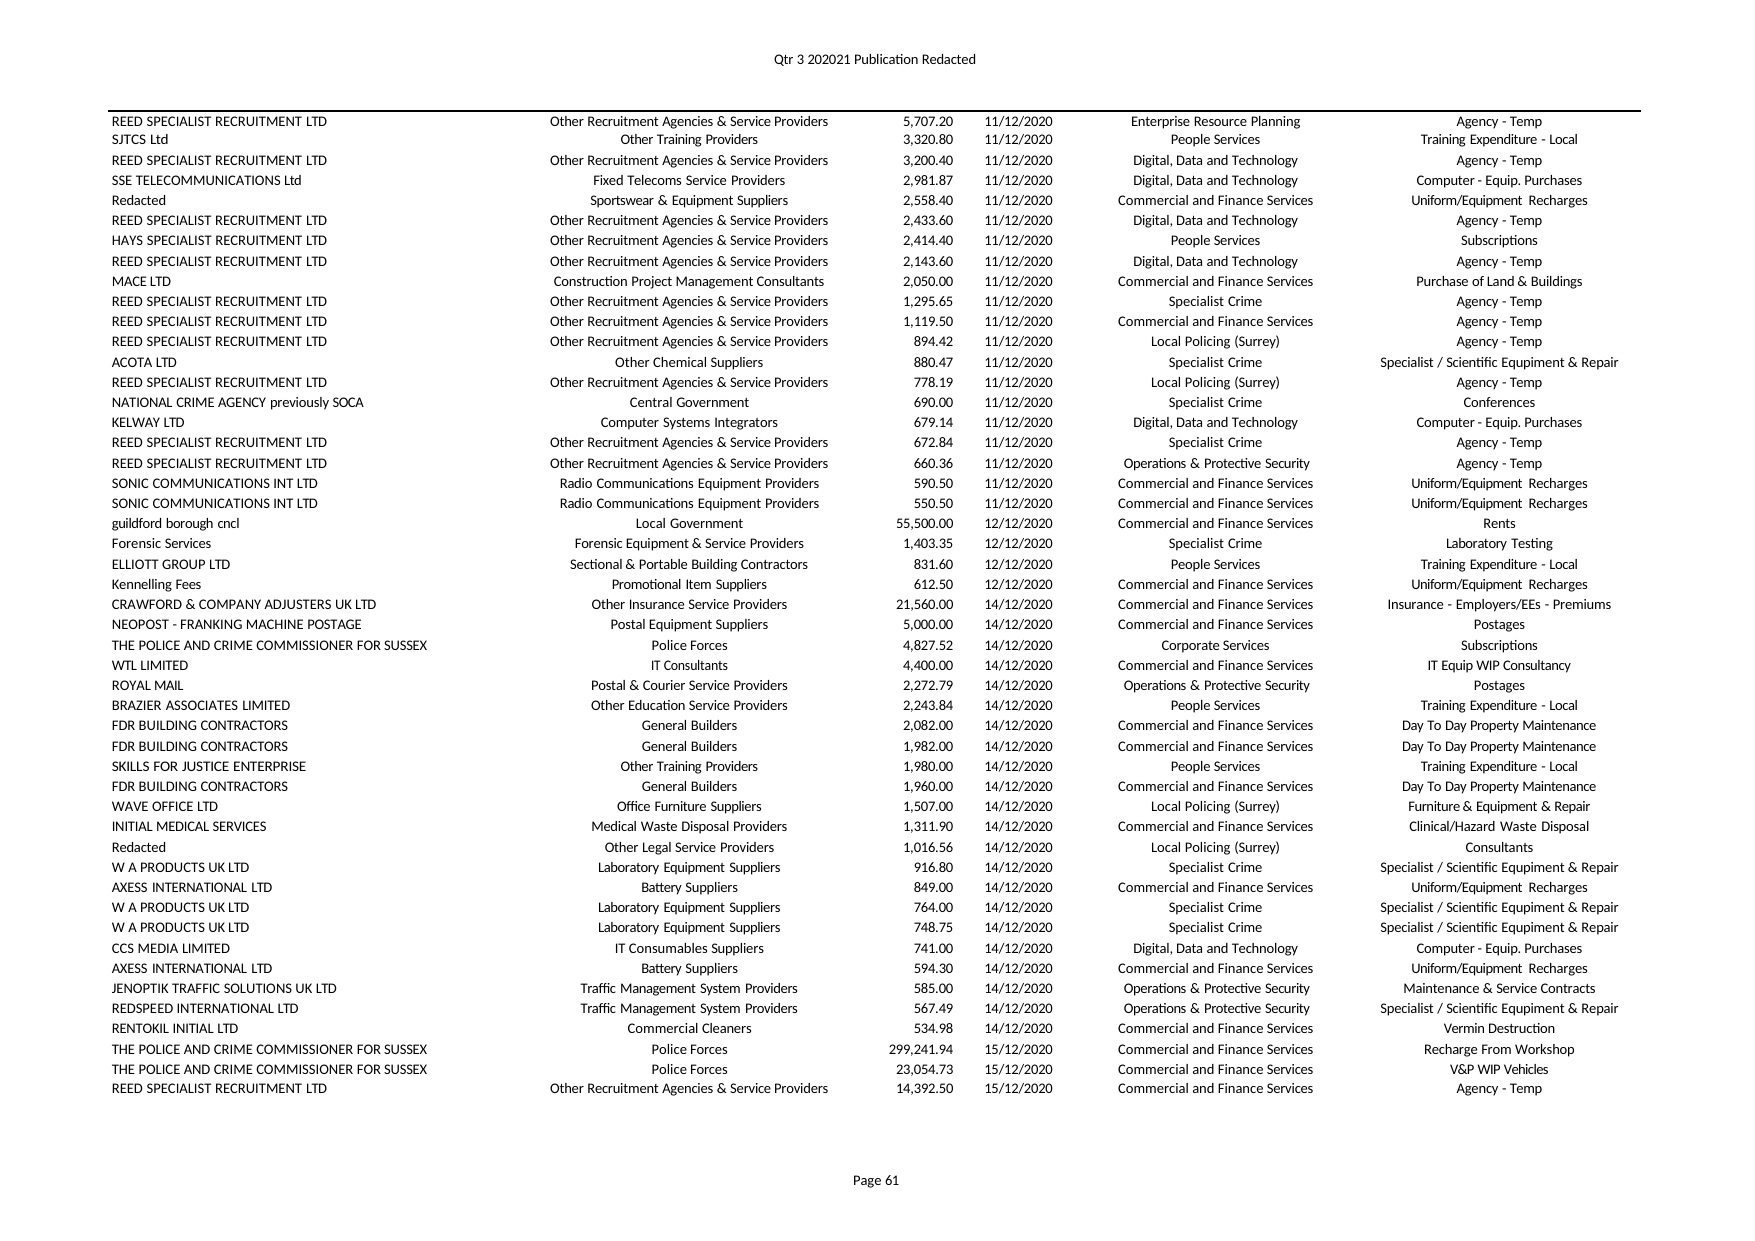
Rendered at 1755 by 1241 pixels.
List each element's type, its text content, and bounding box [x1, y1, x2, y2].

table_cell Computer Systems Integrators [512, 413, 864, 433]
table_cell Laboratory Testing [1358, 534, 1641, 554]
table_cell 849.00 [864, 878, 960, 898]
table_cell REDSPEED INTERNATIONAL LTD [108, 999, 512, 1019]
table_cell Commercial and Finance Services [1074, 1019, 1358, 1039]
table_cell 764.00 [864, 898, 960, 918]
table_cell IT Consultants [512, 655, 864, 676]
table_cell 11/12/2020 [960, 393, 1074, 413]
table_cell 1,507.00 [864, 797, 960, 817]
table_cell Other Recruitment Agencies & Service Providers [512, 231, 864, 251]
table_cell SJTCS Ltd [108, 130, 512, 150]
table_cell 14/12/2020 [960, 837, 1074, 857]
table_cell 4,400.00 [864, 655, 960, 676]
table_cell ELLIOTT GROUP LTD [108, 554, 512, 574]
table_cell 14/12/2020 [960, 595, 1074, 615]
table_cell Promotional Item Suppliers [512, 575, 864, 595]
table_cell Forensic Equipment & Service Providers [512, 534, 864, 554]
table_cell 1,016.56 [864, 837, 960, 857]
table_cell 534.98 [864, 1019, 960, 1039]
table_cell Commercial and Finance Services [1074, 615, 1358, 635]
table_cell 2,433.60 [864, 211, 960, 231]
table_cell Other Legal Service Providers [512, 837, 864, 857]
table_cell 612.50 [864, 575, 960, 595]
table_cell 672.84 [864, 433, 960, 453]
table_cell Other Recruitment Agencies & Service Providers [512, 373, 864, 393]
table_cell SONIC COMMUNICATIONS INT LTD [108, 494, 512, 514]
table_cell Uniform/Equipment Recharges [1358, 878, 1641, 898]
table_cell People Services [1074, 756, 1358, 777]
table_cell Other Recruitment Agencies & Service Providers [512, 150, 864, 170]
table_cell Other Recruitment Agencies & Service Providers [512, 433, 864, 453]
table_cell Recharge From Workshop [1358, 1039, 1641, 1059]
table_cell Computer - Equip. Purchases [1358, 413, 1641, 433]
table_cell REED SPECIALIST RECRUITMENT LTD [108, 211, 512, 231]
table_cell 2,414.40 [864, 231, 960, 251]
table_cell 14/12/2020 [960, 858, 1074, 878]
table_cell Vermin Destruction [1358, 1019, 1641, 1039]
table_cell Agency - Temp [1358, 453, 1641, 473]
table_cell 5,000.00 [864, 615, 960, 635]
table_cell People Services [1074, 554, 1358, 574]
table_cell 2,082.00 [864, 716, 960, 736]
table_cell Battery Suppliers [512, 878, 864, 898]
table_cell 55,500.00 [864, 514, 960, 534]
table_cell General Builders [512, 736, 864, 756]
table_cell 12/12/2020 [960, 534, 1074, 554]
table_cell Other Chemical Suppliers [512, 352, 864, 372]
table_cell FDR BUILDING CONTRACTORS [108, 777, 512, 797]
table_cell Commercial and Finance Services [1074, 474, 1358, 494]
table_cell SSE TELECOMMUNICATIONS Ltd [108, 170, 512, 191]
table_cell 14/12/2020 [960, 1019, 1074, 1039]
table_cell 11/12/2020 [960, 271, 1074, 292]
table_cell Corporate Services [1074, 635, 1358, 655]
table_cell Operations & Protective Security [1074, 676, 1358, 696]
table_cell Training Expenditure - Local [1358, 130, 1641, 150]
table_cell Medical Waste Disposal Providers [512, 817, 864, 837]
table_cell Agency - Temp [1358, 332, 1641, 352]
table_cell 11/12/2020 [960, 211, 1074, 231]
table_cell 11/12/2020 [960, 352, 1074, 372]
table_cell 14/12/2020 [960, 959, 1074, 979]
table_cell General Builders [512, 777, 864, 797]
table_cell 14/12/2020 [960, 797, 1074, 817]
table_cell Maintenance & Service Contracts [1358, 979, 1641, 999]
table_cell 2,558.40 [864, 191, 960, 211]
table_cell Agency - Temp [1358, 312, 1641, 332]
table_cell REED SPECIALIST RECRUITMENT LTD [108, 112, 512, 130]
table_cell REED SPECIALIST RECRUITMENT LTD [108, 433, 512, 453]
table_cell Other Recruitment Agencies & Service Providers [512, 292, 864, 312]
table_cell Agency - Temp [1358, 433, 1641, 453]
table_cell 14/12/2020 [960, 817, 1074, 837]
table_cell 21,560.00 [864, 595, 960, 615]
table_cell Specialist / Scientific Equpiment & Repair [1358, 918, 1641, 938]
table_cell Specialist / Scientific Equpiment & Repair [1358, 898, 1641, 918]
table_cell Battery Suppliers [512, 959, 864, 979]
table_cell Fixed Telecoms Service Providers [512, 170, 864, 191]
table_cell 11/12/2020 [960, 150, 1074, 170]
table_cell Kennelling Fees [108, 575, 512, 595]
table_cell Digital, Data and Technology [1074, 170, 1358, 191]
table_cell 14/12/2020 [960, 777, 1074, 797]
table_cell Other Recruitment Agencies & Service Providers [512, 453, 864, 473]
table_cell Postages [1358, 676, 1641, 696]
table_cell 741.00 [864, 938, 960, 958]
table_cell Agency - Temp [1358, 1080, 1641, 1099]
table_cell Specialist / Scientific Equpiment & Repair [1358, 999, 1641, 1019]
table_cell Specialist Crime [1074, 433, 1358, 453]
table_cell 15/12/2020 [960, 1039, 1074, 1059]
table_cell Police Forces [512, 635, 864, 655]
table_cell REED SPECIALIST RECRUITMENT LTD [108, 332, 512, 352]
table_cell AXESS INTERNATIONAL LTD [108, 959, 512, 979]
table_cell Agency - Temp [1358, 150, 1641, 170]
table_cell Central Government [512, 393, 864, 413]
table_cell Radio Communications Equipment Providers [512, 474, 864, 494]
table_cell 590.50 [864, 474, 960, 494]
table_cell 594.30 [864, 959, 960, 979]
table_cell V&P WIP Vehicles [1358, 1060, 1641, 1080]
table_cell REED SPECIALIST RECRUITMENT LTD [108, 292, 512, 312]
table_cell Agency - Temp [1358, 373, 1641, 393]
table_cell 567.49 [864, 999, 960, 1019]
table_cell REED SPECIALIST RECRUITMENT LTD [108, 251, 512, 271]
table_cell MACE LTD [108, 271, 512, 292]
table_cell 15/12/2020 [960, 1080, 1074, 1099]
table_cell Commercial and Finance Services [1074, 655, 1358, 676]
table_cell Construction Project Management Consultants [512, 271, 864, 292]
table_cell 660.36 [864, 453, 960, 473]
table_cell ACOTA LTD [108, 352, 512, 372]
table_cell 1,403.35 [864, 534, 960, 554]
table_cell 831.60 [864, 554, 960, 574]
table_cell Training Expenditure - Local [1358, 554, 1641, 574]
table_cell Commercial and Finance Services [1074, 878, 1358, 898]
table_cell 15/12/2020 [960, 1060, 1074, 1080]
table_cell Digital, Data and Technology [1074, 938, 1358, 958]
table_cell Training Expenditure - Local [1358, 696, 1641, 716]
table_cell REED SPECIALIST RECRUITMENT LTD [108, 312, 512, 332]
table_cell Redacted [108, 191, 512, 211]
table_cell Commercial Cleaners [512, 1019, 864, 1039]
table_cell 1,311.90 [864, 817, 960, 837]
table_cell Other Insurance Service Providers [512, 595, 864, 615]
table_cell 12/12/2020 [960, 554, 1074, 574]
table_cell 11/12/2020 [960, 170, 1074, 191]
table_cell 880.47 [864, 352, 960, 372]
table_cell 916.80 [864, 858, 960, 878]
table_cell 11/12/2020 [960, 130, 1074, 150]
table_cell Specialist / Scientific Equpiment & Repair [1358, 858, 1641, 878]
table_cell Commercial and Finance Services [1074, 959, 1358, 979]
table_cell 748.75 [864, 918, 960, 938]
table_cell 14/12/2020 [960, 655, 1074, 676]
table_cell Laboratory Equipment Suppliers [512, 898, 864, 918]
table_cell 2,243.84 [864, 696, 960, 716]
table_cell Commercial and Finance Services [1074, 736, 1358, 756]
table_cell AXESS INTERNATIONAL LTD [108, 878, 512, 898]
table_cell Sectional & Portable Building Contractors [512, 554, 864, 574]
table_cell Commercial and Finance Services [1074, 514, 1358, 534]
table_cell Commercial and Finance Services [1074, 271, 1358, 292]
table_cell Other Recruitment Agencies & Service Providers [512, 112, 864, 130]
table_cell Other Training Providers [512, 756, 864, 777]
table_cell RENTOKIL INITIAL LTD [108, 1019, 512, 1039]
table_cell Traffic Management System Providers [512, 979, 864, 999]
table_cell People Services [1074, 231, 1358, 251]
table_cell Uniform/Equipment Recharges [1358, 575, 1641, 595]
table_cell W A PRODUCTS UK LTD [108, 858, 512, 878]
table_cell Commercial and Finance Services [1074, 1080, 1358, 1099]
table_cell Subscriptions [1358, 635, 1641, 655]
table_cell 14/12/2020 [960, 918, 1074, 938]
table_cell 14/12/2020 [960, 878, 1074, 898]
table_cell Agency - Temp [1358, 211, 1641, 231]
table_cell Conferences [1358, 393, 1641, 413]
table_cell Postal Equipment Suppliers [512, 615, 864, 635]
table_cell Local Government [512, 514, 864, 534]
table_cell 14,392.50 [864, 1080, 960, 1099]
table_cell INITIAL MEDICAL SERVICES [108, 817, 512, 837]
table_cell 1,960.00 [864, 777, 960, 797]
table_cell 690.00 [864, 393, 960, 413]
table_cell Subscriptions [1358, 231, 1641, 251]
table_cell Specialist Crime [1074, 858, 1358, 878]
table_cell General Builders [512, 716, 864, 736]
table_cell 14/12/2020 [960, 676, 1074, 696]
table_cell 11/12/2020 [960, 433, 1074, 453]
table_cell Laboratory Equipment Suppliers [512, 858, 864, 878]
table_cell THE POLICE AND CRIME COMMISSIONER FOR SUSSEX [108, 1060, 512, 1080]
table_cell 11/12/2020 [960, 251, 1074, 271]
table_cell 2,272.79 [864, 676, 960, 696]
table_cell 14/12/2020 [960, 635, 1074, 655]
table_cell REED SPECIALIST RECRUITMENT LTD [108, 453, 512, 473]
table_cell Uniform/Equipment Recharges [1358, 959, 1641, 979]
table_cell 299,241.94 [864, 1039, 960, 1059]
table_cell Rents [1358, 514, 1641, 534]
table_cell 14/12/2020 [960, 736, 1074, 756]
table_cell Training Expenditure - Local [1358, 756, 1641, 777]
table_cell Specialist Crime [1074, 292, 1358, 312]
table_cell 14/12/2020 [960, 716, 1074, 736]
table_cell 11/12/2020 [960, 312, 1074, 332]
table_cell guildford borough cncl [108, 514, 512, 534]
table_cell Redacted [108, 837, 512, 857]
table_cell 14/12/2020 [960, 898, 1074, 918]
table_cell Agency - Temp [1358, 292, 1641, 312]
table_cell Radio Communications Equipment Providers [512, 494, 864, 514]
table_cell 1,982.00 [864, 736, 960, 756]
table_cell Other Recruitment Agencies & Service Providers [512, 332, 864, 352]
table_cell Agency - Temp [1358, 251, 1641, 271]
table_cell Forensic Services [108, 534, 512, 554]
table_cell CRAWFORD & COMPANY ADJUSTERS UK LTD [108, 595, 512, 615]
table_cell Local Policing (Surrey) [1074, 797, 1358, 817]
table_cell SONIC COMMUNICATIONS INT LTD [108, 474, 512, 494]
table_cell IT Consumables Suppliers [512, 938, 864, 958]
table_cell Digital, Data and Technology [1074, 413, 1358, 433]
table_cell W A PRODUCTS UK LTD [108, 918, 512, 938]
table_cell Digital, Data and Technology [1074, 211, 1358, 231]
table_cell NEOPOST - FRANKING MACHINE POSTAGE [108, 615, 512, 635]
table_cell Other Training Providers [512, 130, 864, 150]
table_cell 2,050.00 [864, 271, 960, 292]
table_cell 778.19 [864, 373, 960, 393]
table_cell Traffic Management System Providers [512, 999, 864, 1019]
table_cell Commercial and Finance Services [1074, 575, 1358, 595]
table_cell Operations & Protective Security [1074, 979, 1358, 999]
table_cell Laboratory Equipment Suppliers [512, 918, 864, 938]
table_cell Digital, Data and Technology [1074, 150, 1358, 170]
table_cell REED SPECIALIST RECRUITMENT LTD [108, 1080, 512, 1099]
table_cell 11/12/2020 [960, 453, 1074, 473]
table_cell Commercial and Finance Services [1074, 1039, 1358, 1059]
table_cell Postages [1358, 615, 1641, 635]
table_cell Specialist Crime [1074, 352, 1358, 372]
table_cell HAYS SPECIALIST RECRUITMENT LTD [108, 231, 512, 251]
table_cell 1,119.50 [864, 312, 960, 332]
table_cell Specialist Crime [1074, 918, 1358, 938]
table_cell Computer - Equip. Purchases [1358, 170, 1641, 191]
table_cell WAVE OFFICE LTD [108, 797, 512, 817]
table_cell 4,827.52 [864, 635, 960, 655]
table_cell 5,707.20 [864, 112, 960, 130]
table_cell W A PRODUCTS UK LTD [108, 898, 512, 918]
table_cell NATIONAL CRIME AGENCY previously SOCA [108, 393, 512, 413]
table_cell 3,320.80 [864, 130, 960, 150]
table_cell Specialist / Scientific Equpiment & Repair [1358, 352, 1641, 372]
table_cell Local Policing (Surrey) [1074, 373, 1358, 393]
table_cell 14/12/2020 [960, 938, 1074, 958]
table_cell Sportswear & Equipment Suppliers [512, 191, 864, 211]
table_cell Consultants [1358, 837, 1641, 857]
table_cell FDR BUILDING CONTRACTORS [108, 716, 512, 736]
table_cell REED SPECIALIST RECRUITMENT LTD [108, 373, 512, 393]
table_cell Local Policing (Surrey) [1074, 332, 1358, 352]
table_cell 11/12/2020 [960, 474, 1074, 494]
table_cell 14/12/2020 [960, 696, 1074, 716]
table_cell SKILLS FOR JUSTICE ENTERPRISE [108, 756, 512, 777]
table_cell 585.00 [864, 979, 960, 999]
table_cell Agency - Temp [1358, 112, 1641, 130]
table_cell 14/12/2020 [960, 999, 1074, 1019]
table_cell 14/12/2020 [960, 979, 1074, 999]
table_cell REED SPECIALIST RECRUITMENT LTD [108, 150, 512, 170]
table_cell Uniform/Equipment Recharges [1358, 494, 1641, 514]
table_cell Day To Day Property Maintenance [1358, 716, 1641, 736]
table_cell 1,980.00 [864, 756, 960, 777]
table_cell Other Recruitment Agencies & Service Providers [512, 1080, 864, 1099]
table_cell 23,054.73 [864, 1060, 960, 1080]
table_cell Local Policing (Surrey) [1074, 837, 1358, 857]
table_cell Day To Day Property Maintenance [1358, 777, 1641, 797]
table_cell Operations & Protective Security [1074, 999, 1358, 1019]
table_cell CCS MEDIA LIMITED [108, 938, 512, 958]
table_cell 1,295.65 [864, 292, 960, 312]
table_cell Insurance - Employers/EEs - Premiums [1358, 595, 1641, 615]
table_cell Uniform/Equipment Recharges [1358, 191, 1641, 211]
table_cell 12/12/2020 [960, 575, 1074, 595]
table_cell Commercial and Finance Services [1074, 312, 1358, 332]
table_cell Furniture & Equipment & Repair [1358, 797, 1641, 817]
table_cell 2,143.60 [864, 251, 960, 271]
table_cell Other Recruitment Agencies & Service Providers [512, 251, 864, 271]
table_cell WTL LIMITED [108, 655, 512, 676]
table_cell People Services [1074, 130, 1358, 150]
table_cell IT Equip WIP Consultancy [1358, 655, 1641, 676]
table_cell 11/12/2020 [960, 292, 1074, 312]
table_cell FDR BUILDING CONTRACTORS [108, 736, 512, 756]
table_cell Police Forces [512, 1039, 864, 1059]
table_cell 11/12/2020 [960, 494, 1074, 514]
table_cell ROYAL MAIL [108, 676, 512, 696]
table_cell 550.50 [864, 494, 960, 514]
table_cell BRAZIER ASSOCIATES LIMITED [108, 696, 512, 716]
table_cell 11/12/2020 [960, 112, 1074, 130]
table_cell 14/12/2020 [960, 615, 1074, 635]
table_cell Specialist Crime [1074, 534, 1358, 554]
table_cell Computer - Equip. Purchases [1358, 938, 1641, 958]
table_cell Commercial and Finance Services [1074, 191, 1358, 211]
table_cell Commercial and Finance Services [1074, 1060, 1358, 1080]
table_cell Operations & Protective Security [1074, 453, 1358, 473]
table_cell Commercial and Finance Services [1074, 777, 1358, 797]
table_cell Other Education Service Providers [512, 696, 864, 716]
table_cell Enterprise Resource Planning [1074, 112, 1358, 130]
table_cell 11/12/2020 [960, 413, 1074, 433]
table_cell Commercial and Finance Services [1074, 716, 1358, 736]
table_cell 2,981.87 [864, 170, 960, 191]
table_cell 894.42 [864, 332, 960, 352]
table_cell Office Furniture Suppliers [512, 797, 864, 817]
table_cell 3,200.40 [864, 150, 960, 170]
table_cell 11/12/2020 [960, 191, 1074, 211]
table_cell Day To Day Property Maintenance [1358, 736, 1641, 756]
table_cell THE POLICE AND CRIME COMMISSIONER FOR SUSSEX [108, 1039, 512, 1059]
table_cell Other Recruitment Agencies & Service Providers [512, 211, 864, 231]
table_cell 11/12/2020 [960, 373, 1074, 393]
table_cell Commercial and Finance Services [1074, 817, 1358, 837]
table_cell Uniform/Equipment Recharges [1358, 474, 1641, 494]
table_cell People Services [1074, 696, 1358, 716]
table_cell JENOPTIK TRAFFIC SOLUTIONS UK LTD [108, 979, 512, 999]
table_cell 11/12/2020 [960, 231, 1074, 251]
table_cell 679.14 [864, 413, 960, 433]
table_cell Commercial and Finance Services [1074, 494, 1358, 514]
table_cell KELWAY LTD [108, 413, 512, 433]
table_cell Other Recruitment Agencies & Service Providers [512, 312, 864, 332]
table_cell Postal & Courier Service Providers [512, 676, 864, 696]
table_cell Police Forces [512, 1060, 864, 1080]
table_cell Digital, Data and Technology [1074, 251, 1358, 271]
table_cell Purchase of Land & Buildings [1358, 271, 1641, 292]
table_cell Clinical/Hazard Waste Disposal [1358, 817, 1641, 837]
table_cell Commercial and Finance Services [1074, 595, 1358, 615]
table_cell 12/12/2020 [960, 514, 1074, 534]
table_cell Specialist Crime [1074, 898, 1358, 918]
table_cell 14/12/2020 [960, 756, 1074, 777]
table_cell Specialist Crime [1074, 393, 1358, 413]
table_cell THE POLICE AND CRIME COMMISSIONER FOR SUSSEX [108, 635, 512, 655]
table_cell 11/12/2020 [960, 332, 1074, 352]
